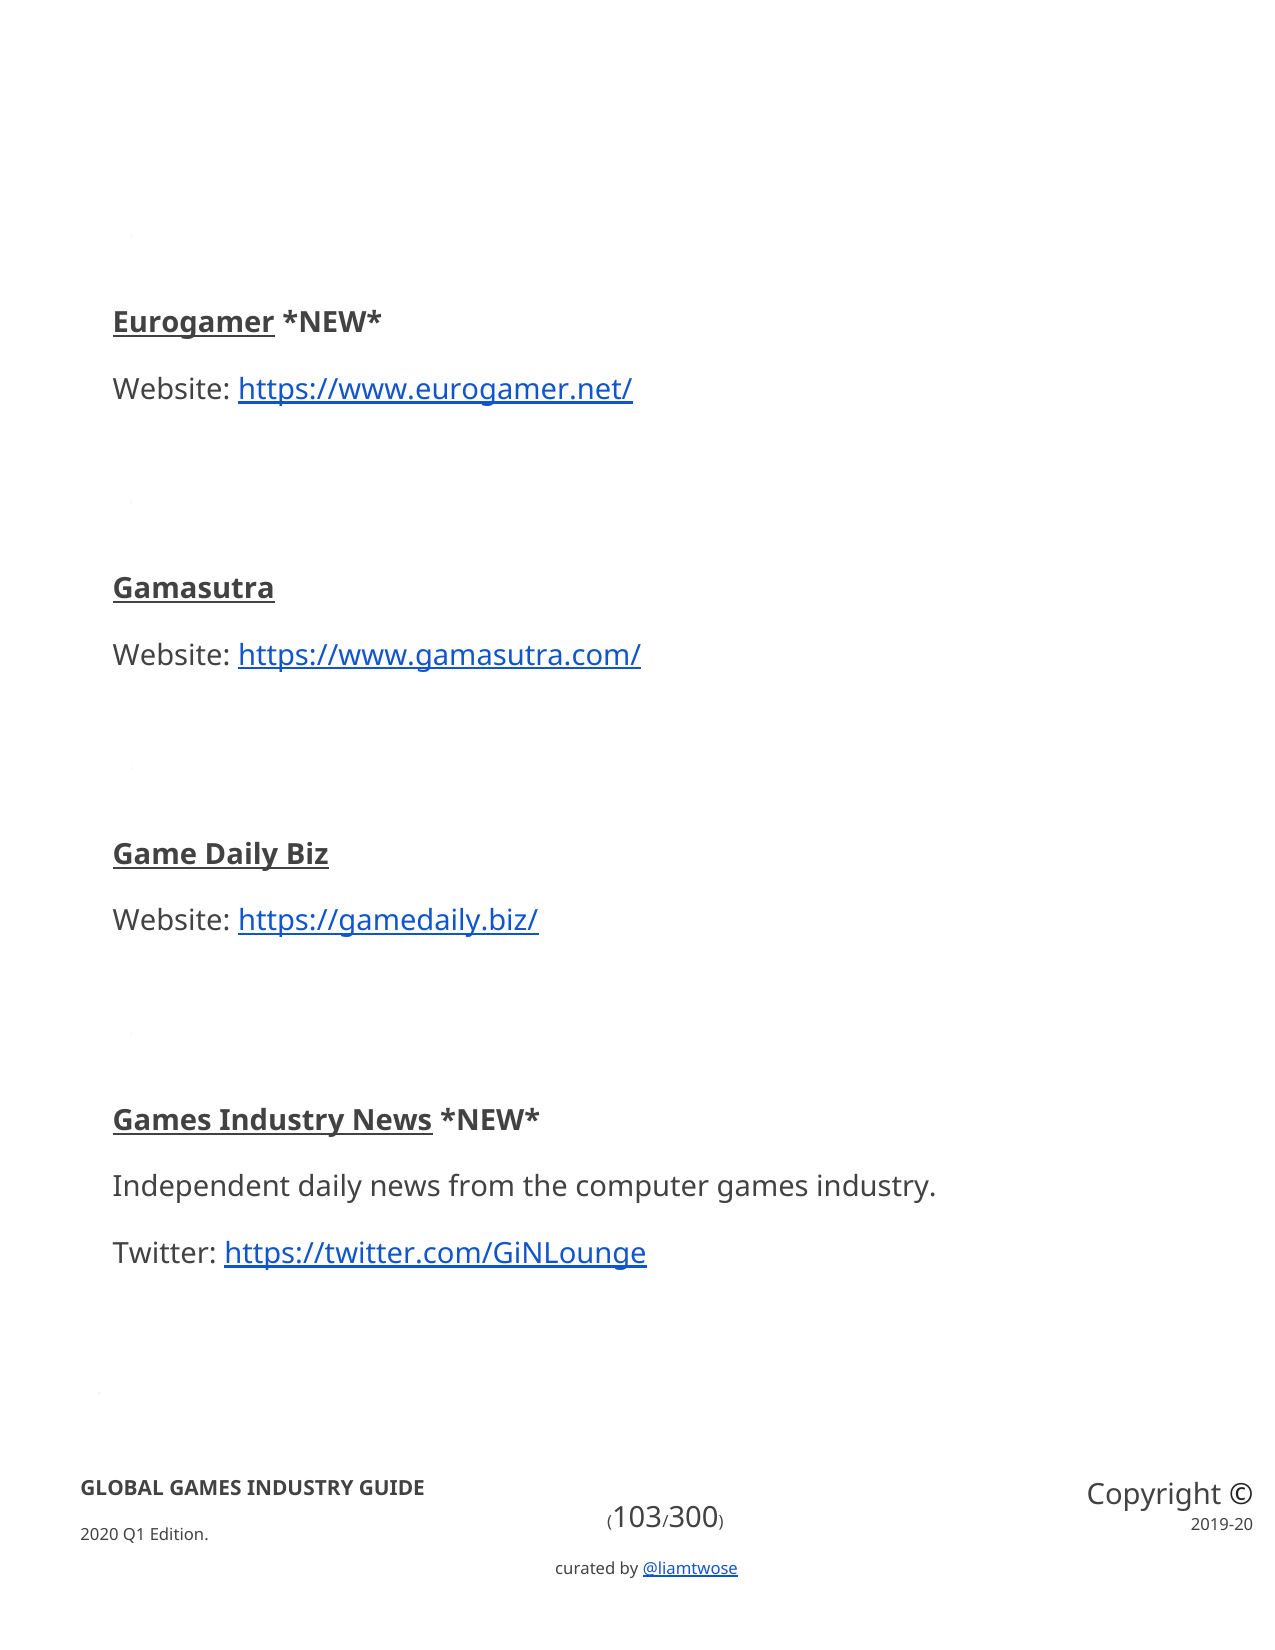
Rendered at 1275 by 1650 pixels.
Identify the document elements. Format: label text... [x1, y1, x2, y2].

text Eurogamer *NEW* [112, 302, 1200, 341]
text Website: https://www.gamasutra.com/ [112, 634, 1200, 673]
text Gamasutra [112, 567, 1200, 607]
text Games Industry News *NEW* [112, 1099, 1200, 1139]
text Website: https://www.eurogamer.net/ [112, 368, 1200, 408]
text Game Daily Biz [112, 833, 1200, 873]
text Independent daily news from the computer games industry. [112, 1166, 1200, 1205]
text Website: https://gamedaily.biz/ [112, 900, 1200, 939]
text Twitter: https://twitter.com/GiNLounge [112, 1232, 1200, 1272]
